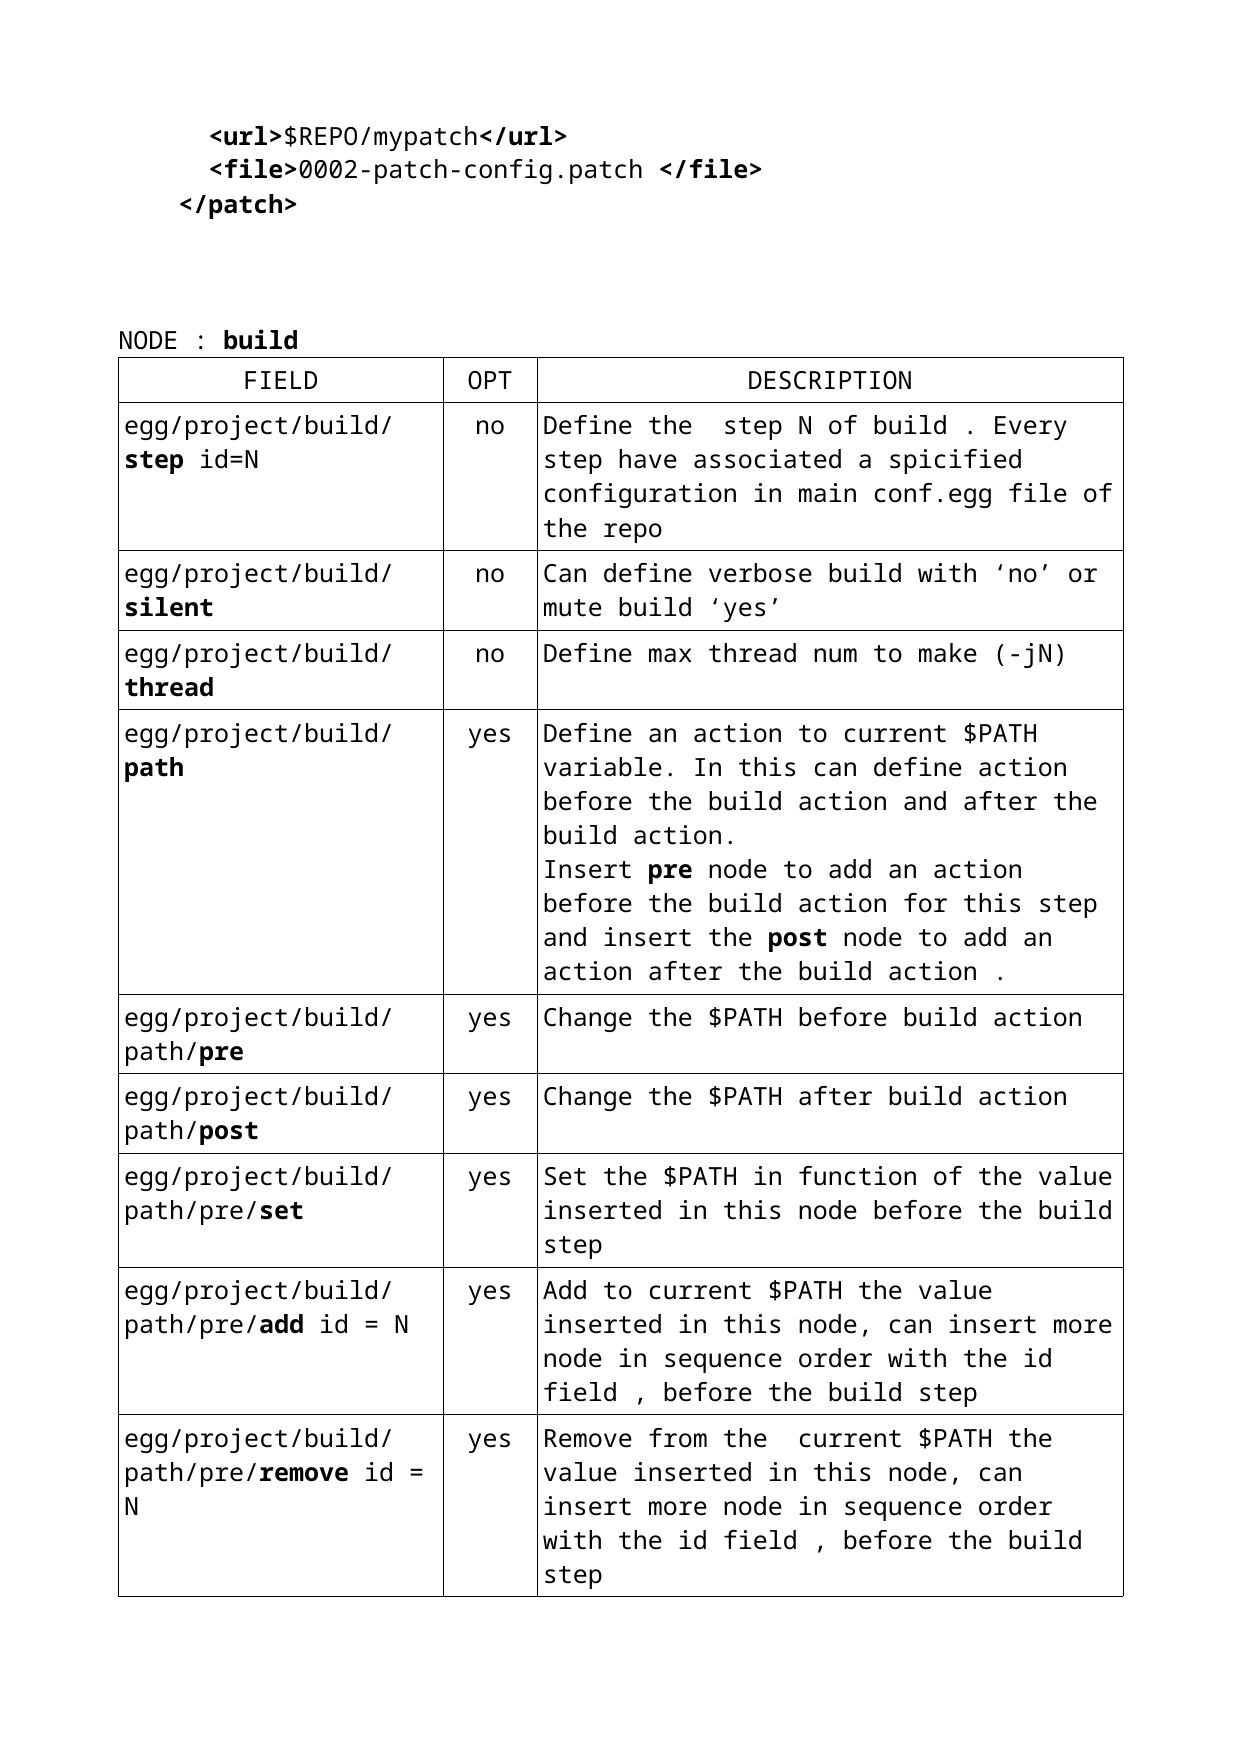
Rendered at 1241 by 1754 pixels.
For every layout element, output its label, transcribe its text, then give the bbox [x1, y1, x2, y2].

table_cell yes [444, 1074, 537, 1153]
table_cell egg/project/build/path/pre/add id = N [119, 1268, 443, 1414]
table_cell egg/project/build/path/pre/remove id = N [119, 1415, 443, 1596]
table_cell yes [444, 995, 537, 1073]
table_cell no [444, 631, 537, 709]
table_header DESCRIPTION [538, 358, 1123, 402]
table_cell egg/project/build/step id=N [119, 403, 443, 550]
table_cell egg/project/build/path/pre [119, 995, 443, 1073]
table_cell yes [444, 1268, 537, 1414]
table_header OPT [444, 358, 537, 402]
table_cell yes [444, 1154, 537, 1267]
table_cell egg/project/build/path [119, 710, 443, 993]
table_header FIELD [119, 358, 443, 402]
table_cell egg/project/build/path/post [119, 1074, 443, 1153]
text <file>0002-patch-config.patch </file> [118, 152, 1122, 186]
table_cell Change the $PATH before build action [538, 995, 1123, 1073]
table_cell Define max thread num to make (-jN) [538, 631, 1123, 709]
table_cell egg/project/build/thread [119, 631, 443, 709]
table_cell Can define verbose build with ‘no’ or mute build ‘yes’ [538, 551, 1123, 630]
table_cell egg/project/build/silent [119, 551, 443, 630]
table_cell Add to current $PATH the value inserted in this node, can insert more node in sequence order with the id field , before the build step [538, 1268, 1123, 1414]
table_cell Set the $PATH in function of the value inserted in this node before the build step [538, 1154, 1123, 1267]
table_cell Define an action to current $PATH variable. In this can define action before the build action and after the build action. Insert pre node to add an action before the build action for this step and insert the post node to add an action after the build action . [538, 710, 1123, 993]
table_cell no [444, 403, 537, 550]
table_cell yes [444, 710, 537, 993]
table_cell Define the step N of build . Every step have associated a spicified configuration in main conf.egg file of the repo [538, 403, 1123, 550]
table_cell yes [444, 1415, 537, 1596]
table_cell egg/project/build/path/pre/set [119, 1154, 443, 1267]
table_cell no [444, 551, 537, 630]
text NODE : build [118, 322, 1122, 357]
table_cell Change the $PATH after build action [538, 1074, 1123, 1153]
table_cell Remove from the current $PATH the value inserted in this node, can insert more node in sequence order with the id field , before the build step [538, 1415, 1123, 1596]
text <url>$REPO/mypatch</url> [118, 118, 1122, 152]
text </patch> [118, 186, 1122, 220]
